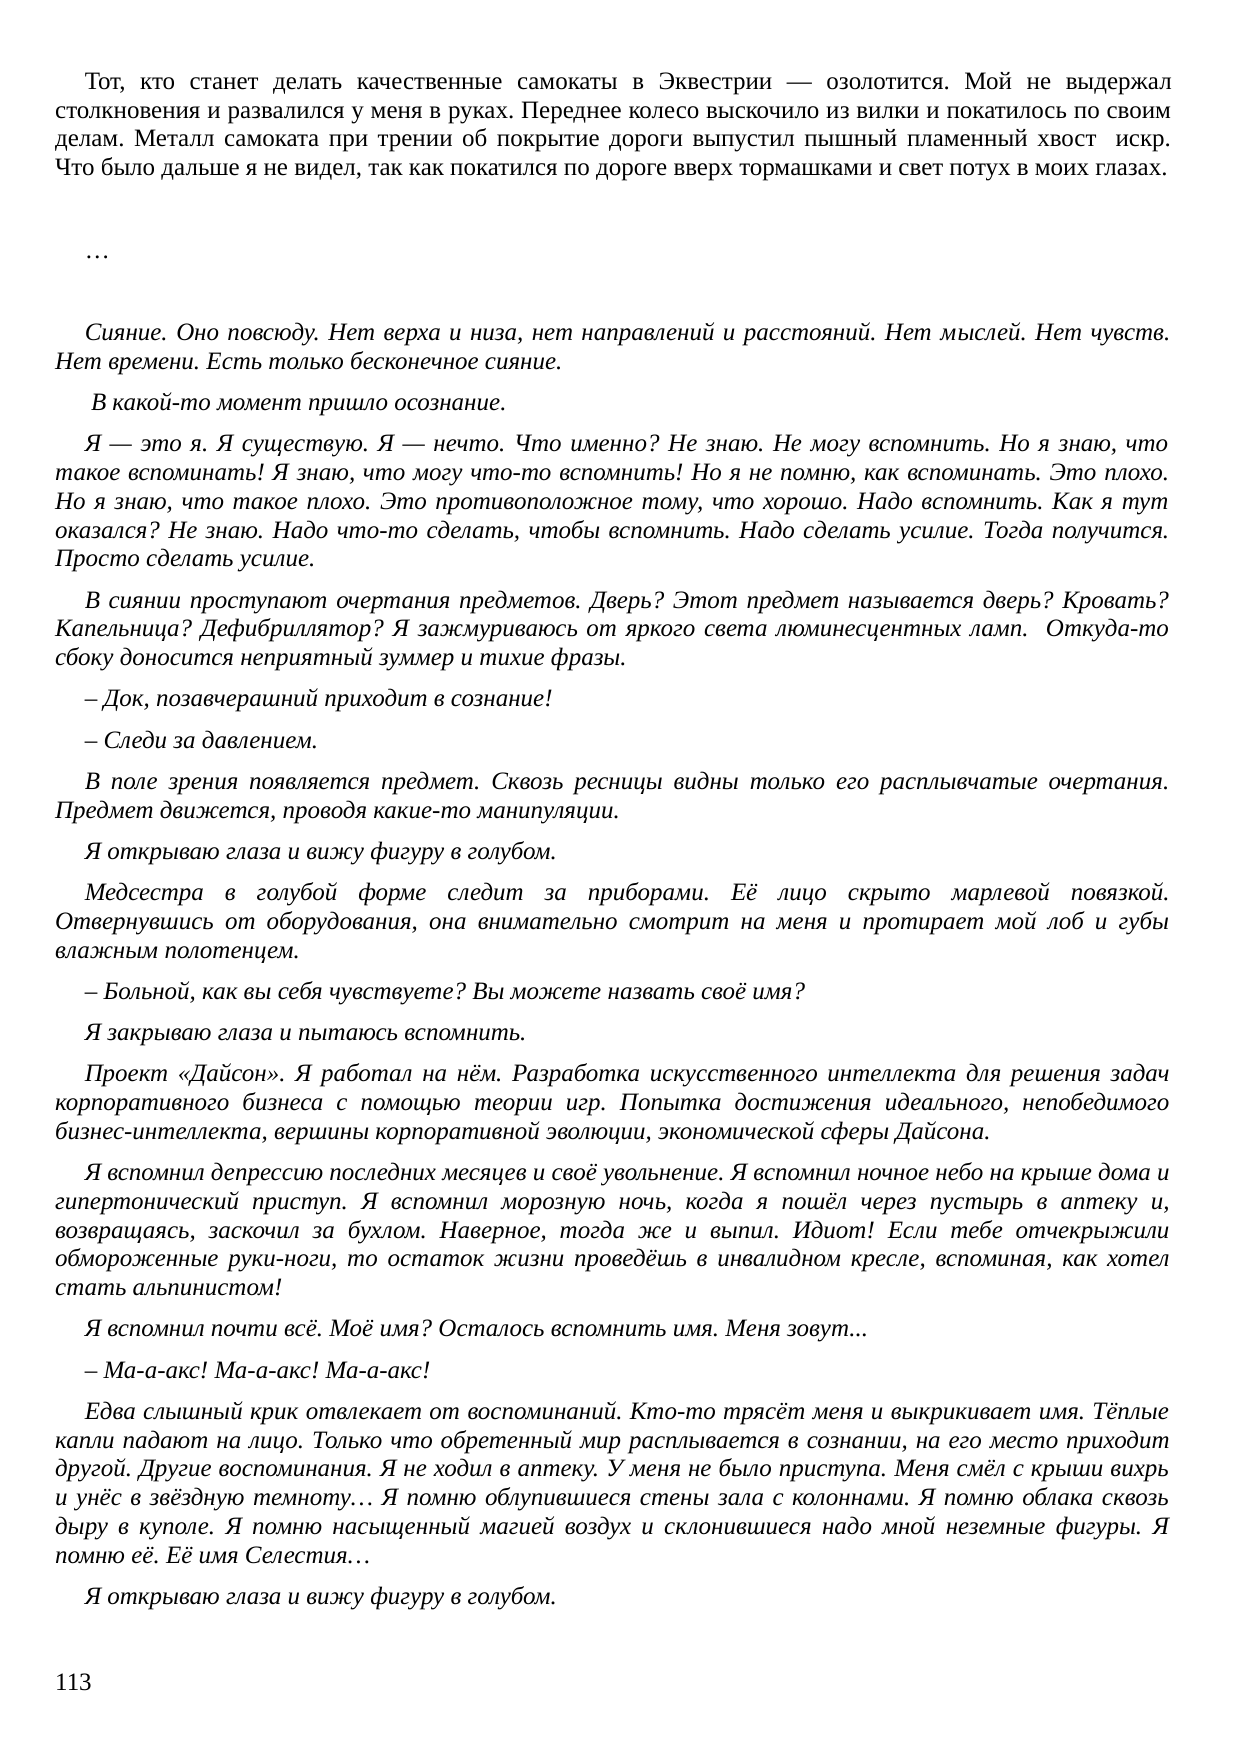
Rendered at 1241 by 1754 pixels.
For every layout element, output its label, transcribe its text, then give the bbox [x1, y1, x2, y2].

text Сияние. Оно повсюду. Нет верха и низа, нет направлений и расстояний. Нет мыслей. Нет чувств. Нет времени. Есть только бесконечное сияние. [55, 317, 1173, 375]
text Я открываю глаза и вижу фигуру в голубом. [55, 1581, 1173, 1610]
text Тот, кто станет делать качественные самокаты в Эквестрии — озолотится. Мой не выдержал столкновения и развалился у меня в руках. Переднее колесо выскочило из вилки и покатилось по своим делам. Металл самоката при трении об покрытие дороги выпустил пышный пламенный хвост искр. Что было дальше я не видел, так как покатился по дороге вверх тормашками и свет потух в моих глазах. [55, 66, 1173, 181]
text Я — это я. Я существую. Я — нечто. Что именно? Не знаю. Не могу вспомнить. Но я знаю, что такое вспоминать! Я знаю, что могу что-то вспомнить! Но я не помню, как вспоминать. Это плохо. Но я знаю, что такое плохо. Это противоположное тому, что хорошо. Надо вспомнить. Как я тут оказался? Не знаю. Надо что-то сделать, чтобы вспомнить. Надо сделать усилие. Тогда получится. Просто сделать усилие. [55, 428, 1173, 572]
text – Следи за давлением. [55, 725, 1173, 753]
text Я вспомнил почти всё. Моё имя? Осталось вспомнить имя. Меня зовут... [55, 1313, 1173, 1342]
text Я открываю глаза и вижу фигуру в голубом. [55, 836, 1173, 865]
text Медсестра в голубой форме следит за приборами. Её лицо скрыто марлевой повязкой. Отвернувшись от оборудования, она внимательно смотрит на меня и протирает мой лоб и губы влажным полотенцем. [55, 877, 1173, 963]
text – Ма-а-акс! Ма-а-акс! Ма-а-акс! [55, 1355, 1173, 1383]
text В сиянии проступают очертания предметов. Дверь? Этот предмет называется дверь? Кровать? Капельница? Дефибриллятор? Я зажмуриваюсь от яркого света люминесцентных ламп. Откуда-то сбоку доносится неприятный зуммер и тихие фразы. [55, 585, 1173, 671]
text – Больной, как вы себя чувствуете? Вы можете назвать своё имя? [55, 976, 1173, 1005]
text Едва слышный крик отвлекает от воспоминаний. Кто-то трясёт меня и выкрикивает имя. Тёплые капли падают на лицо. Только что обретенный мир расплывается в сознании, на его место приходит другой. Другие воспоминания. Я не ходил в аптеку. У меня не было приступа. Меня смёл с крыши вихрь и унёс в звёздную темноту… Я помню облупившиеся стены зала с колоннами. Я помню облака сквозь дыру в куполе. Я помню насыщенный магией воздух и склонившиеся надо мной неземные фигуры. Я помню её. Её имя Селестия… [55, 1396, 1173, 1568]
text Проект «Дайсон». Я работал на нём. Разработка искусственного интеллекта для решения задач корпоративного бизнеса с помощью теории игр. Попытка достижения идеального, непобедимого бизнес-интеллекта, вершины корпоративной эволюции, экономической сферы Дайсона. [55, 1058, 1173, 1145]
text … [55, 235, 1173, 263]
text В какой-то момент пришло осознание. [55, 387, 1173, 416]
text – Док, позавчерашний приходит в сознание! [55, 683, 1173, 712]
text Я вспомнил депрессию последних месяцев и своё увольнение. Я вспомнил ночное небо на крыше дома и гипертонический приступ. Я вспомнил морозную ночь, когда я пошёл через пустырь в аптеку и, возвращаясь, заскочил за бухлом. Наверное, тогда же и выпил. Идиот! Если тебе отчекрыжили обмороженные руки-ноги, то остаток жизни проведёшь в инвалидном кресле, вспоминая, как хотел стать альпинистом! [55, 1157, 1173, 1301]
text В поле зрения появляется предмет. Сквозь ресницы видны только его расплывчатые очертания. Предмет движется, проводя какие-то манипуляции. [55, 766, 1173, 823]
text Я закрываю глаза и пытаюсь вспомнить. [55, 1017, 1173, 1046]
